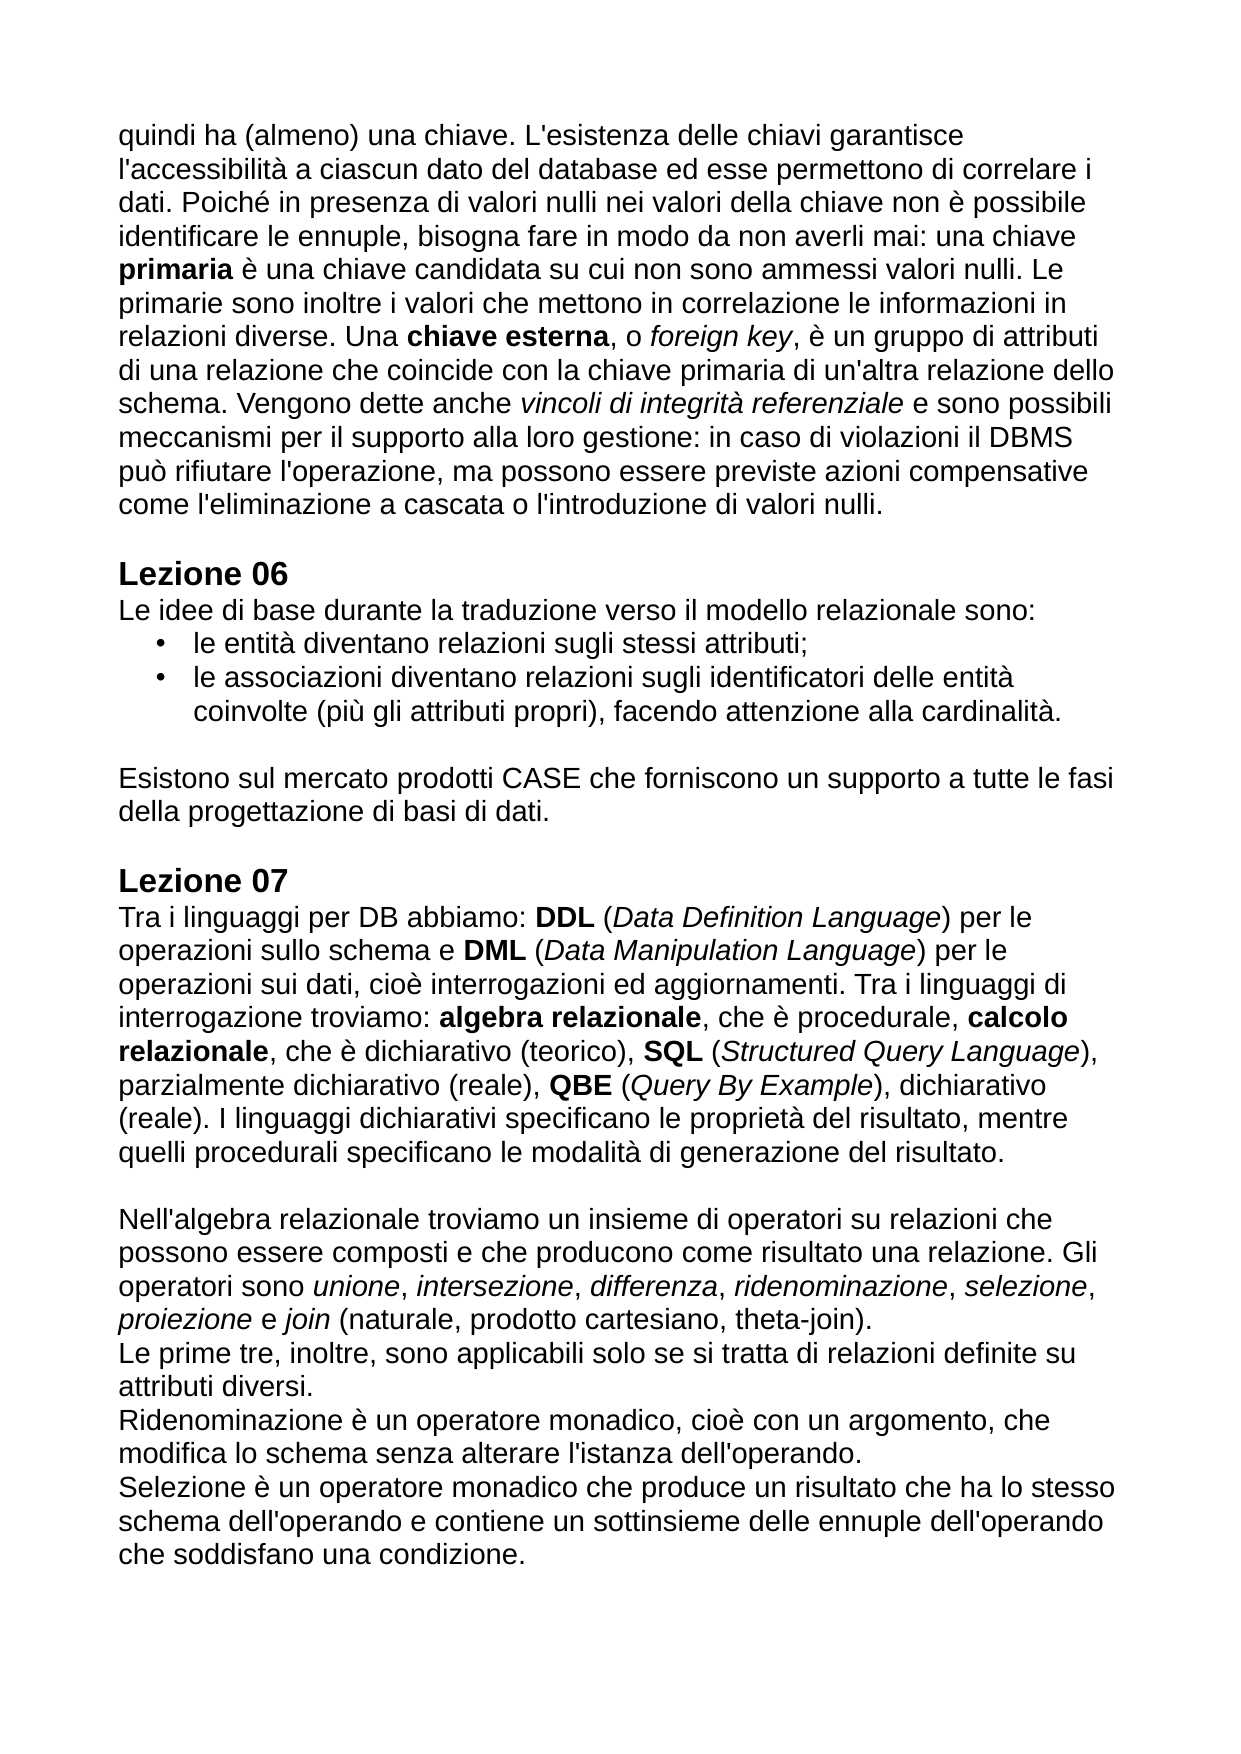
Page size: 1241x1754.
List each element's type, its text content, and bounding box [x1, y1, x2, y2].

text Ridenominazione è un operatore monadico, cioè con un argomento, che modifica lo schema senza alterare l'istanza dell'operando. [118, 1403, 1122, 1470]
text Lezione 06 [118, 554, 1122, 593]
text Tra i linguaggi per DB abbiamo: DDL (Data Definition Language) per le operazioni sullo schema e DML (Data Manipulation Language) per le operazioni sui dati, cioè interrogazioni ed aggiornamenti. Tra i linguaggi di interrogazione troviamo: algebra relazionale, che è procedurale, calcolo relazionale, che è dichiarativo (teorico), SQL (Structured Query Language), parzialmente dichiarativo (reale), QBE (Query By Example), dichiarativo (reale). I linguaggi dichiarativi specificano le proprietà del risultato, mentre quelli procedurali specificano le modalità di generazione del risultato. [118, 900, 1122, 1168]
text Lezione 07 [118, 861, 1122, 900]
text Nell'algebra relazionale troviamo un insieme di operatori su relazioni che possono essere composti e che producono come risultato una relazione. Gli operatori sono unione, intersezione, differenza, ridenominazione, selezione, proiezione e join (naturale, prodotto cartesiano, theta-join). [118, 1202, 1122, 1336]
list le associazioni diventano relazioni sugli identificatori delle entità coinvolte (più gli attributi propri), facendo attenzione alla cardinalità. [156, 660, 1122, 727]
text Esistono sul mercato prodotti CASE che forniscono un supporto a tutte le fasi della progettazione di basi di dati. [118, 761, 1122, 828]
text Le idee di base durante la traduzione verso il modello relazionale sono: [118, 593, 1122, 626]
text Le prime tre, inoltre, sono applicabili solo se si tratta di relazioni definite su attributi diversi. [118, 1336, 1122, 1403]
text Selezione è un operatore monadico che produce un risultato che ha lo stesso schema dell'operando e contiene un sottinsieme delle ennuple dell'operando che soddisfano una condizione. [118, 1470, 1122, 1571]
text quindi ha (almeno) una chiave. L'esistenza delle chiavi garantisce l'accessibilità a ciascun dato del database ed esse permettono di correlare i dati. Poiché in presenza di valori nulli nei valori della chiave non è possibile identificare le ennuple, bisogna fare in modo da non averli mai: una chiave primaria è una chiave candidata su cui non sono ammessi valori nulli. Le primarie sono inoltre i valori che mettono in correlazione le informazioni in relazioni diverse. Una chiave esterna, o foreign key, è un gruppo di attributi di una relazione che coincide con la chiave primaria di un'altra relazione dello schema. Vengono dette anche vincoli di integrità referenziale e sono possibili meccanismi per il supporto alla loro gestione: in caso di violazioni il DBMS può rifiutare l'operazione, ma possono essere previste azioni compensative come l'eliminazione a cascata o l'introduzione di valori nulli. [118, 118, 1122, 521]
list le entità diventano relazioni sugli stessi attributi; [156, 626, 1122, 660]
